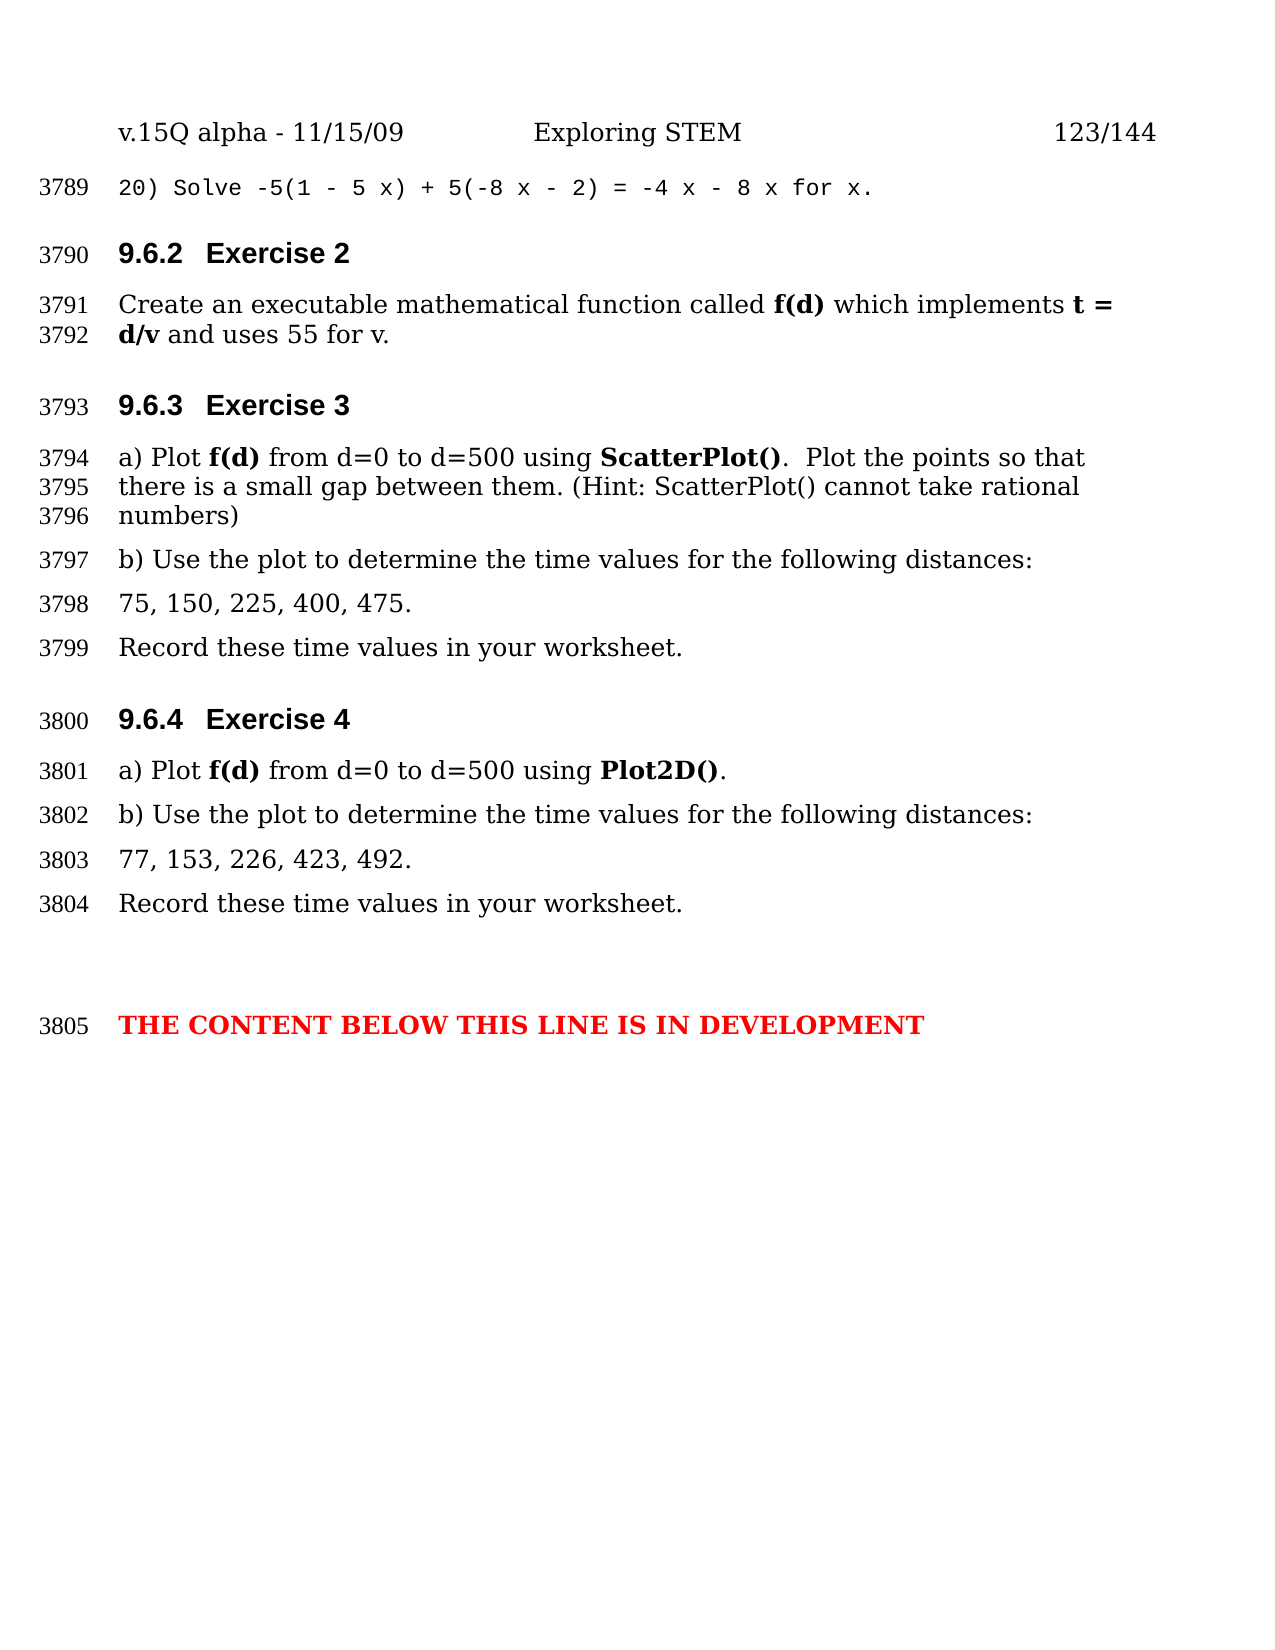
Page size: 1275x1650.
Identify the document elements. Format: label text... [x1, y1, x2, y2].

text THE CONTENT BELOW THIS LINE IS IN DEVELOPMENT [118, 1011, 1157, 1040]
subtitle Exercise 4 [118, 702, 1157, 735]
text 75, 150, 225, 400, 475. [118, 589, 1157, 618]
text a) Plot f(d) from d=0 to d=500 using ScatterPlot(). Plot the points so that there is a small gap between them. (Hint: ScatterPlot() cannot take rational numbers) [118, 442, 1157, 530]
text Record these time values in your worksheet. [118, 633, 1157, 663]
subtitle Exercise 2 [118, 236, 1157, 269]
text Create an executable mathematical function called f(d) which implements t = d/v and uses 55 for v. [118, 290, 1157, 349]
text b) Use the plot to determine the time values for the following distances: [118, 801, 1157, 830]
text Record these time values in your worksheet. [118, 889, 1157, 918]
text b) Use the plot to determine the time values for the following distances: [118, 545, 1157, 574]
subtitle Exercise 3 [118, 388, 1157, 422]
text 77, 153, 226, 423, 492. [118, 845, 1157, 874]
text 20) Solve -5(1 - 5 x) + 5(-8 x - 2) = -4 x - 8 x for x. [118, 177, 1157, 203]
text a) Plot f(d) from d=0 to d=500 using Plot2D(). [118, 756, 1157, 786]
